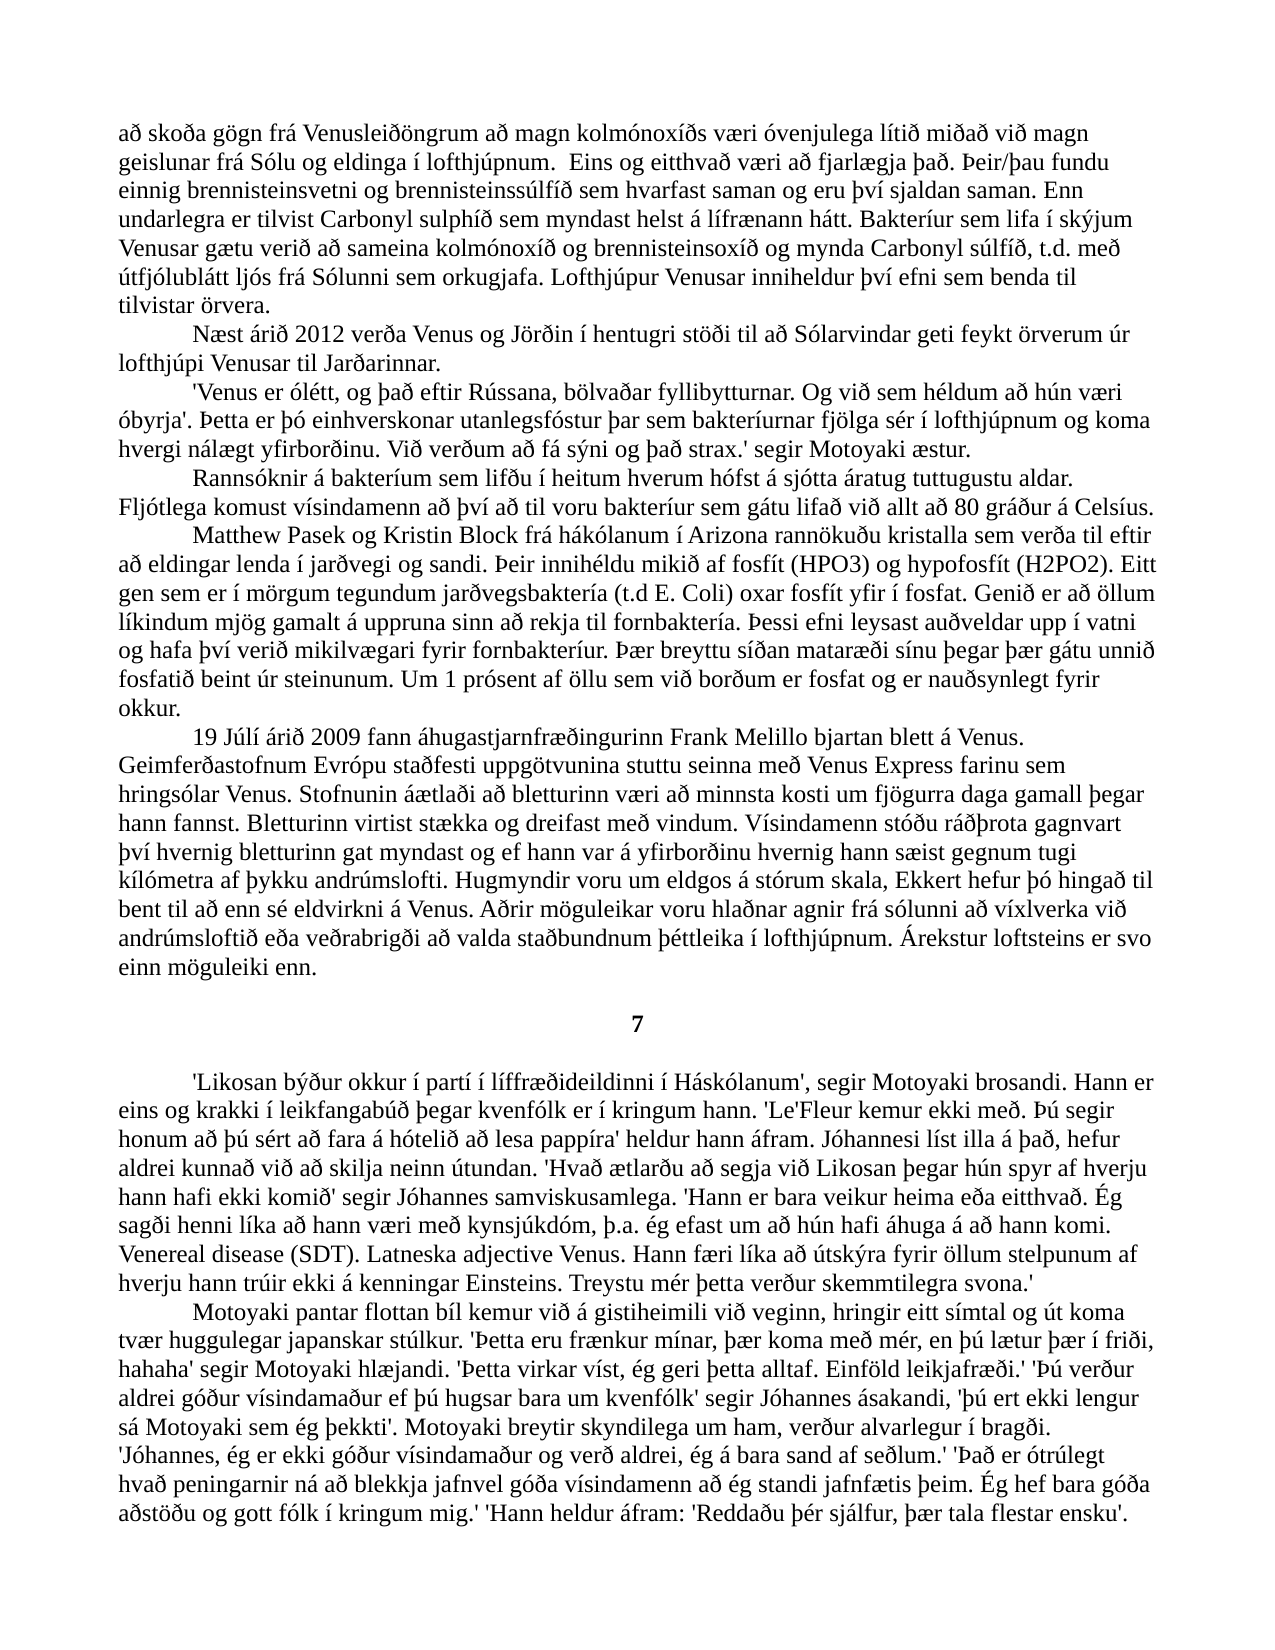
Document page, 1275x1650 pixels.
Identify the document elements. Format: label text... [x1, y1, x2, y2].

text Rannsóknir á bakteríum sem lifðu í heitum hverum hófst á sjótta áratug tuttugustu aldar. Fljótlega komust vísindamenn að því að til voru bakteríur sem gátu lifað við allt að 80 gráður á Celsíus. [118, 463, 1157, 521]
text að skoða gögn frá Venusleiðöngrum að magn kolmónoxíðs væri óvenjulega lítið miðað við magn geislunar frá Sólu og eldinga í lofthjúpnum. Eins og eitthvað væri að fjarlægja það. Þeir/þau fundu einnig brennisteinsvetni og brennisteinssúlfíð sem hvarfast saman og eru því sjaldan saman. Enn undarlegra er tilvist Carbonyl sulphíð sem myndast helst á lífrænann hátt. Bakteríur sem lifa í skýjum Venusar gætu verið að sameina kolmónoxíð og brennisteinsoxíð og mynda Carbonyl súlfíð, t.d. með útfjólublátt ljós frá Sólunni sem orkugjafa. Lofthjúpur Venusar inniheldur því efni sem benda til tilvistar örvera. [118, 118, 1157, 319]
text Matthew Pasek og Kristin Block frá hákólanum í Arizona rannökuðu kristalla sem verða til eftir að eldingar lenda í jarðvegi og sandi. Þeir innihéldu mikið af fosfít (HPO3) og hypofosfít (H2PO2). Eitt gen sem er í mörgum tegundum jarðvegsbaktería (t.d E. Coli) oxar fosfít yfir í fosfat. Genið er að öllum líkindum mjög gamalt á uppruna sinn að rekja til fornbaktería. Þessi efni leysast auðveldar upp í vatni og hafa því verið mikilvægari fyrir fornbakteríur. Þær breyttu síðan mataræði sínu þegar þær gátu unnið fosfatið beint úr steinunum. Um 1 prósent af öllu sem við borðum er fosfat og er nauðsynlegt fyrir okkur. [118, 521, 1157, 722]
text Næst árið 2012 verða Venus og Jörðin í hentugri stöði til að Sólarvindar geti feykt örverum úr lofthjúpi Venusar til Jarðarinnar. [118, 319, 1157, 377]
text 'Likosan býður okkur í partí í líffræðideildinni í Háskólanum', segir Motoyaki brosandi. Hann er eins og krakki í leikfangabúð þegar kvenfólk er í kringum hann. 'Le'Fleur kemur ekki með. Þú segir honum að þú sért að fara á hótelið að lesa pappíra' heldur hann áfram. Jóhannesi líst illa á það, hefur aldrei kunnað við að skilja neinn útundan. 'Hvað ætlarðu að segja við Likosan þegar hún spyr af hverju hann hafi ekki komið' segir Jóhannes samviskusamlega. 'Hann er bara veikur heima eða eitthvað. Ég sagði henni líka að hann væri með kynsjúkdóm, þ.a. ég efast um að hún hafi áhuga á að hann komi. Venereal disease (SDT). Latneska adjective Venus. Hann færi líka að útskýra fyrir öllum stelpunum af hverju hann trúir ekki á kenningar Einsteins. Treystu mér þetta verður skemmtilegra svona.' [118, 1067, 1157, 1297]
text 19 Júlí árið 2009 fann áhugastjarnfræðingurinn Frank Melillo bjartan blett á Venus. Geimferðastofnum Evrópu staðfesti uppgötvunina stuttu seinna með Venus Express farinu sem hringsólar Venus. Stofnunin áætlaði að bletturinn væri að minnsta kosti um fjögurra daga gamall þegar hann fannst. Bletturinn virtist stækka og dreifast með vindum. Vísindamenn stóðu ráðþrota gagnvart því hvernig bletturinn gat myndast og ef hann var á yfirborðinu hvernig hann sæist gegnum tugi kílómetra af þykku andrúmslofti. Hugmyndir voru um eldgos á stórum skala, Ekkert hefur þó hingað til bent til að enn sé eldvirkni á Venus. Aðrir möguleikar voru hlaðnar agnir frá sólunni að víxlverka við andrúmsloftið eða veðrabrigði að valda staðbundnum þéttleika í lofthjúpnum. Árekstur loftsteins er svo einn möguleiki enn. [118, 722, 1157, 981]
text 'Venus er ólétt, og það eftir Rússana, bölvaðar fyllibytturnar. Og við sem héldum að hún væri óbyrja'. Þetta er þó einhverskonar utanlegsfóstur þar sem bakteríurnar fjölga sér í lofthjúpnum og koma hvergi nálægt yfirborðinu. Við verðum að fá sýni og það strax.' segir Motoyaki æstur. [118, 377, 1157, 463]
text 7 [118, 1009, 1157, 1038]
text Motoyaki pantar flottan bíl kemur við á gistiheimili við veginn, hringir eitt símtal og út koma tvær huggulegar japanskar stúlkur. 'Þetta eru frænkur mínar, þær koma með mér, en þú lætur þær í friði, hahaha' segir Motoyaki hlæjandi. 'Þetta virkar víst, ég geri þetta alltaf. Einföld leikjafræði.' 'Þú verður aldrei góður vísindamaður ef þú hugsar bara um kvenfólk' segir Jóhannes ásakandi, 'þú ert ekki lengur sá Motoyaki sem ég þekkti'. Motoyaki breytir skyndilega um ham, verður alvarlegur í bragði. 'Jóhannes, ég er ekki góður vísindamaður og verð aldrei, ég á bara sand af seðlum.' 'Það er ótrúlegt hvað peningarnir ná að blekkja jafnvel góða vísindamenn að ég standi jafnfætis þeim. Ég hef bara góða aðstöðu og gott fólk í kringum mig.' 'Hann heldur áfram: 'Reddaðu þér sjálfur, þær tala flestar ensku'. [118, 1297, 1157, 1527]
